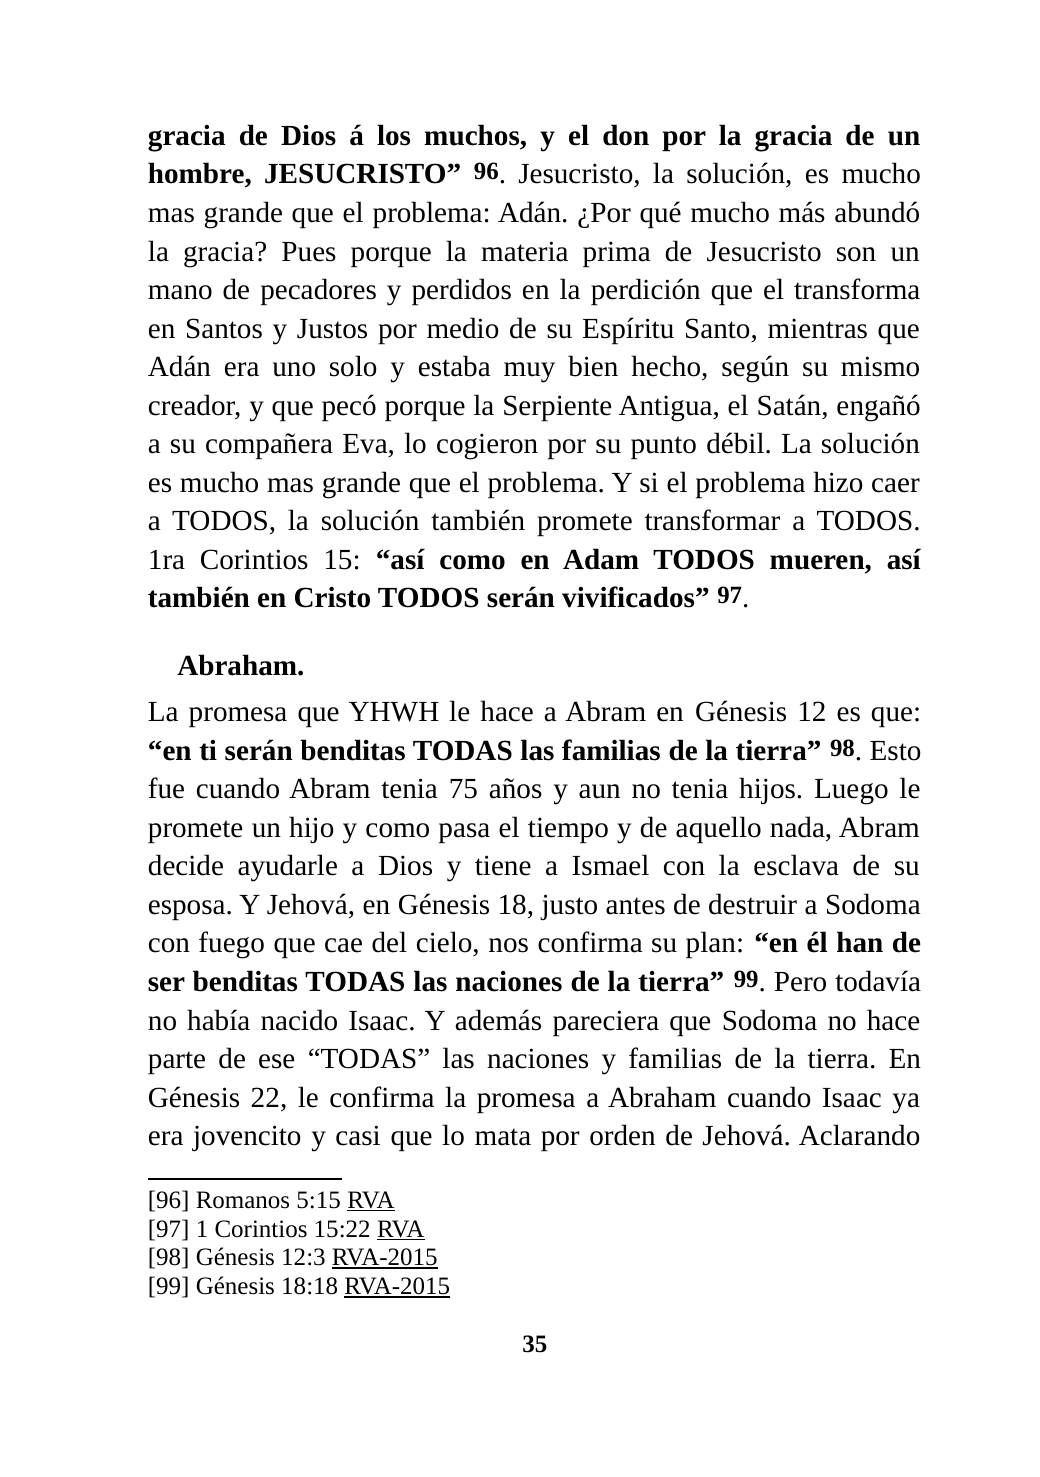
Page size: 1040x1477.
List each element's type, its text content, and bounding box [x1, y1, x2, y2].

text La promesa que YHWH le hace a Abram en Génesis 12 es que: “en ti serán benditas TODAS las familias de la tierra” . Esto fue cuando Abram tenia 75 años y aun no tenia hijos. Luego le promete un hijo y como pasa el tiempo y de aquello nada, Abram decide ayudarle a Dios y tiene a Ismael con la esclava de su esposa. Y Jehová, en Génesis 18, justo antes de destruir a Sodoma con fuego que cae del cielo, nos confirma su plan: “en él han de ser benditas TODAS las naciones de la tierra” . Pero todavía no había nacido Isaac. Y además pareciera que Sodoma no hace parte de ese “TODAS” las naciones y familias de la tierra. En Génesis 22, le confirma la promesa a Abraham cuando Isaac ya era jovencito y casi que lo mata por orden de Jehová. Aclarando [148, 694, 921, 1152]
text Génesis 18:18 RVA-2015 [148, 1271, 921, 1300]
text 1 Corintios 15:22 RVA [148, 1214, 921, 1242]
text Romanos 5:15 RVA [148, 1185, 921, 1214]
subtitle Abraham. [177, 648, 921, 682]
text Génesis 12:3 RVA-2015 [148, 1242, 921, 1271]
text gracia de Dios á los muchos, y el don por la gracia de un hombre, JESUCRISTO” . Jesucristo, la solución, es mucho mas grande que el problema: Adán. ¿Por qué mucho más abundó la gracia? Pues porque la materia prima de Jesucristo son un mano de pecadores y perdidos en la perdición que el transforma en Santos y Justos por medio de su Espíritu Santo, mientras que Adán era uno solo y estaba muy bien hecho, según su mismo creador, y que pecó porque la Serpiente Antigua, el Satán, engañó a su compañera Eva, lo cogieron por su punto débil. La solución es mucho mas grande que el problema. Y si el problema hizo caer a TODOS, la solución también promete transformar a TODOS. 1ra Corintios 15: “así como en Adam TODOS mueren, así también en Cristo TODOS serán vivificados” . [148, 118, 921, 614]
